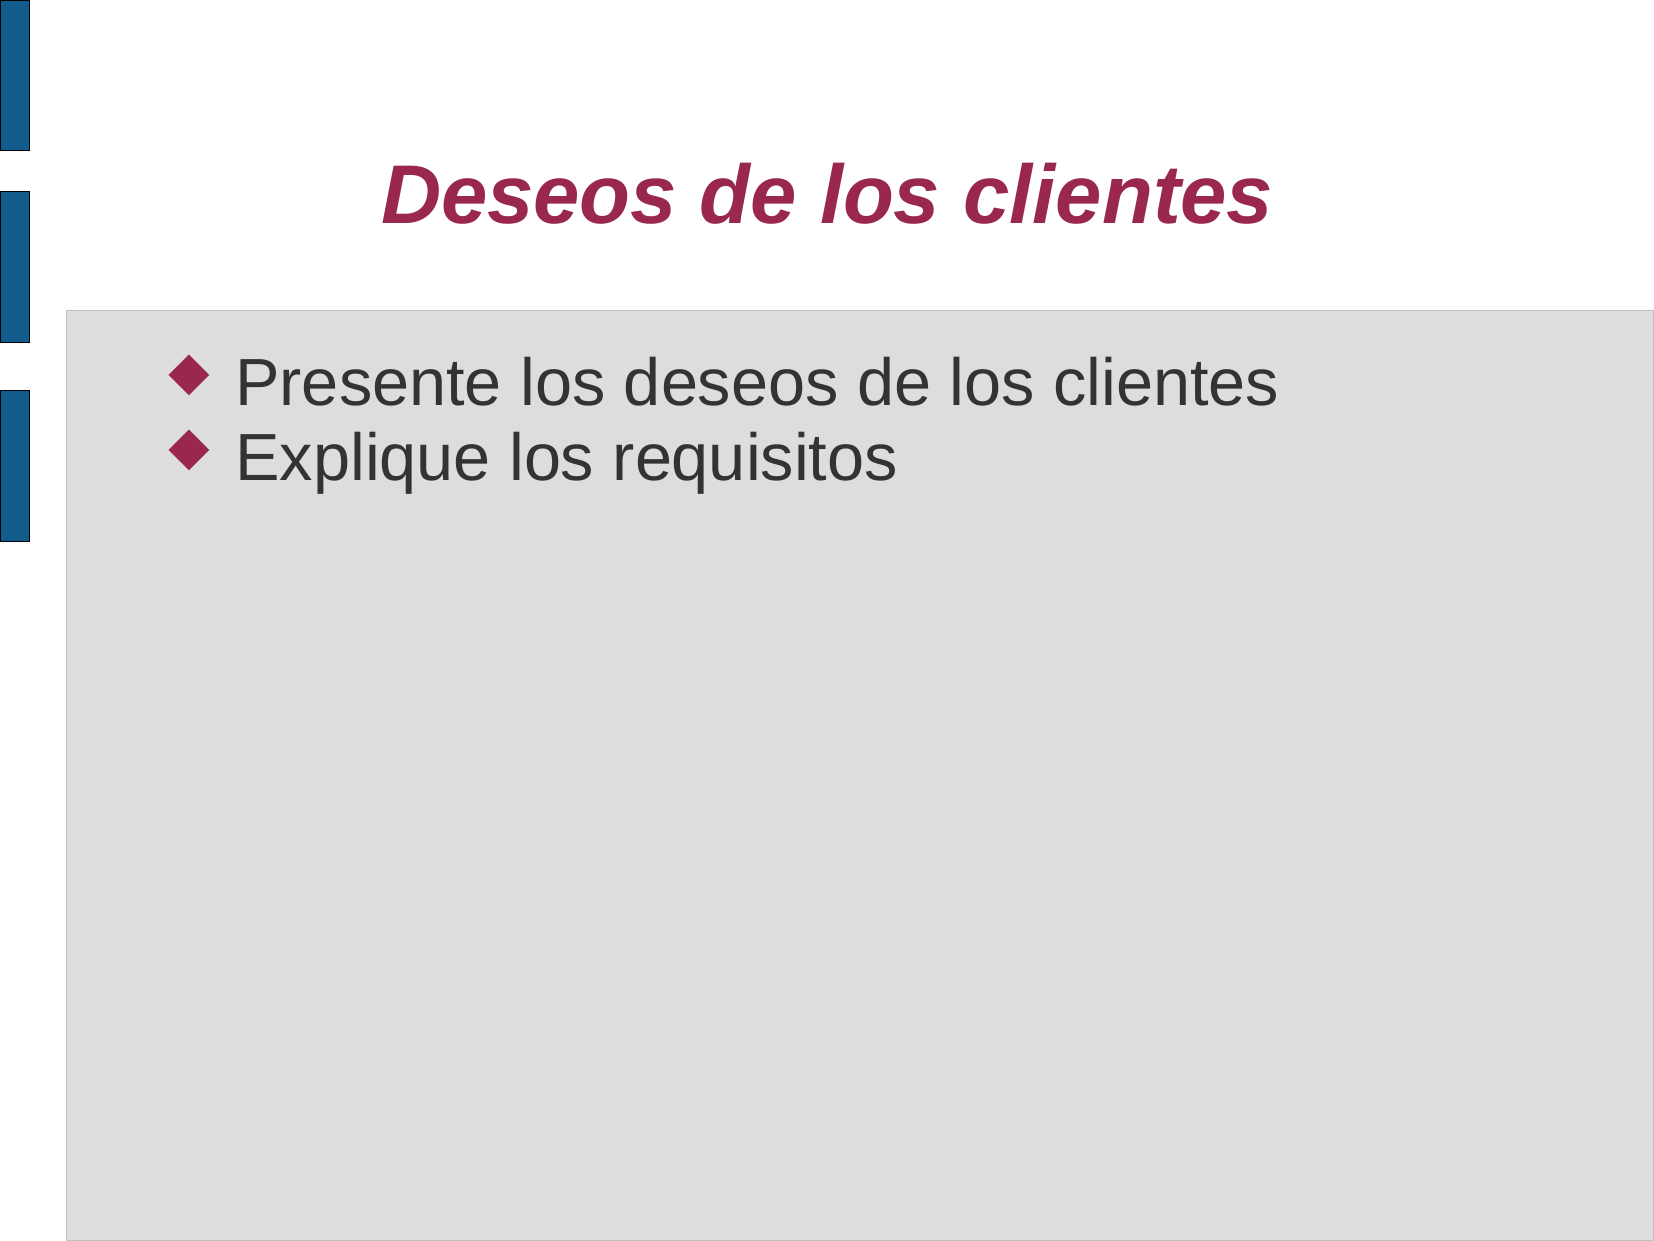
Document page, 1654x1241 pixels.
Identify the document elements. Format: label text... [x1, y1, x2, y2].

list Presente los deseos de los clientes Explique los requisitos [152, 344, 1534, 1127]
title Deseos de los clientes [121, 91, 1534, 299]
